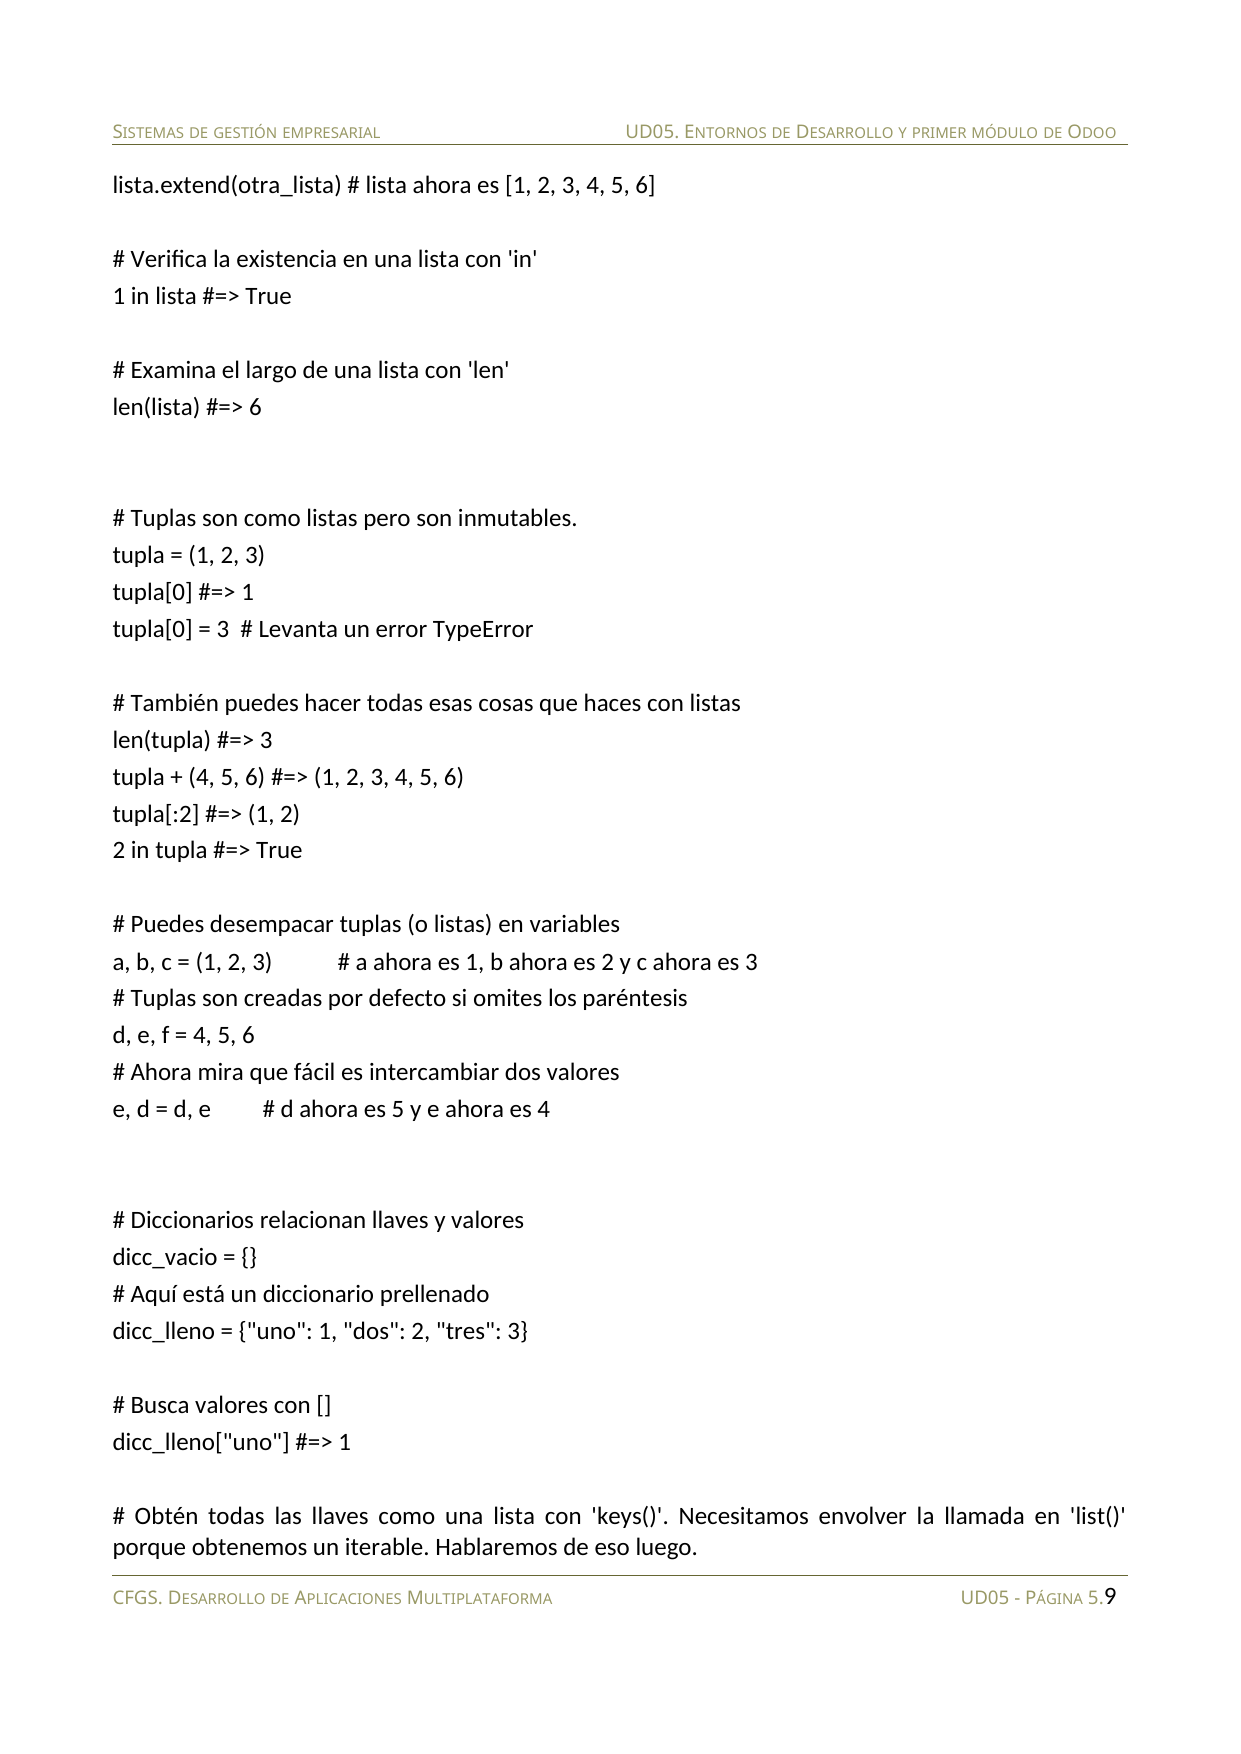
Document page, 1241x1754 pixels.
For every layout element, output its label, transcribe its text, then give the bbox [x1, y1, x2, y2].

text # Verifica la existencia en una lista con 'in' [112, 243, 1128, 273]
text 1 in lista #=> True [112, 280, 1128, 311]
text tupla[0] #=> 1 [112, 576, 1128, 606]
text dicc_lleno = {"uno": 1, "dos": 2, "tres": 3} [112, 1315, 1128, 1346]
text len(tupla) #=> 3 [112, 724, 1128, 754]
text lista.extend(otra_lista) # lista ahora es [1, 2, 3, 4, 5, 6] [112, 169, 1128, 199]
text dicc_vacio = {} [112, 1241, 1128, 1272]
text tupla + (4, 5, 6) #=> (1, 2, 3, 4, 5, 6) [112, 761, 1128, 791]
text # También puedes hacer todas esas cosas que haces con listas [112, 687, 1128, 717]
text d, e, f = 4, 5, 6 [112, 1019, 1128, 1050]
text # Busca valores con [] [112, 1389, 1128, 1420]
text # Tuplas son creadas por defecto si omites los paréntesis [112, 983, 1128, 1013]
text e, d = d, e # d ahora es 5 y e ahora es 4 [112, 1093, 1128, 1124]
text tupla[0] = 3 # Levanta un error TypeError [112, 613, 1128, 643]
text # Aquí está un diccionario prellenado [112, 1278, 1128, 1309]
text dicc_lleno["uno"] #=> 1 [112, 1426, 1128, 1457]
text len(lista) #=> 6 [112, 391, 1128, 421]
text tupla = (1, 2, 3) [112, 539, 1128, 569]
text # Examina el largo de una lista con 'len' [112, 354, 1128, 384]
text 2 in tupla #=> True [112, 835, 1128, 865]
text # Puedes desempacar tuplas (o listas) en variables [112, 909, 1128, 939]
text tupla[:2] #=> (1, 2) [112, 798, 1128, 828]
text # Diccionarios relacionan llaves y valores [112, 1204, 1128, 1235]
text # Tuplas son como listas pero son inmutables. [112, 502, 1128, 532]
text # Ahora mira que fácil es intercambiar dos valores [112, 1057, 1128, 1087]
text a, b, c = (1, 2, 3) # a ahora es 1, b ahora es 2 y c ahora es 3 [112, 946, 1128, 976]
text # Obtén todas las llaves como una lista con 'keys()'. Necesitamos envolver la llamada en 'list()' porque obtenemos un iterable. Hablaremos de eso luego. [112, 1500, 1128, 1561]
